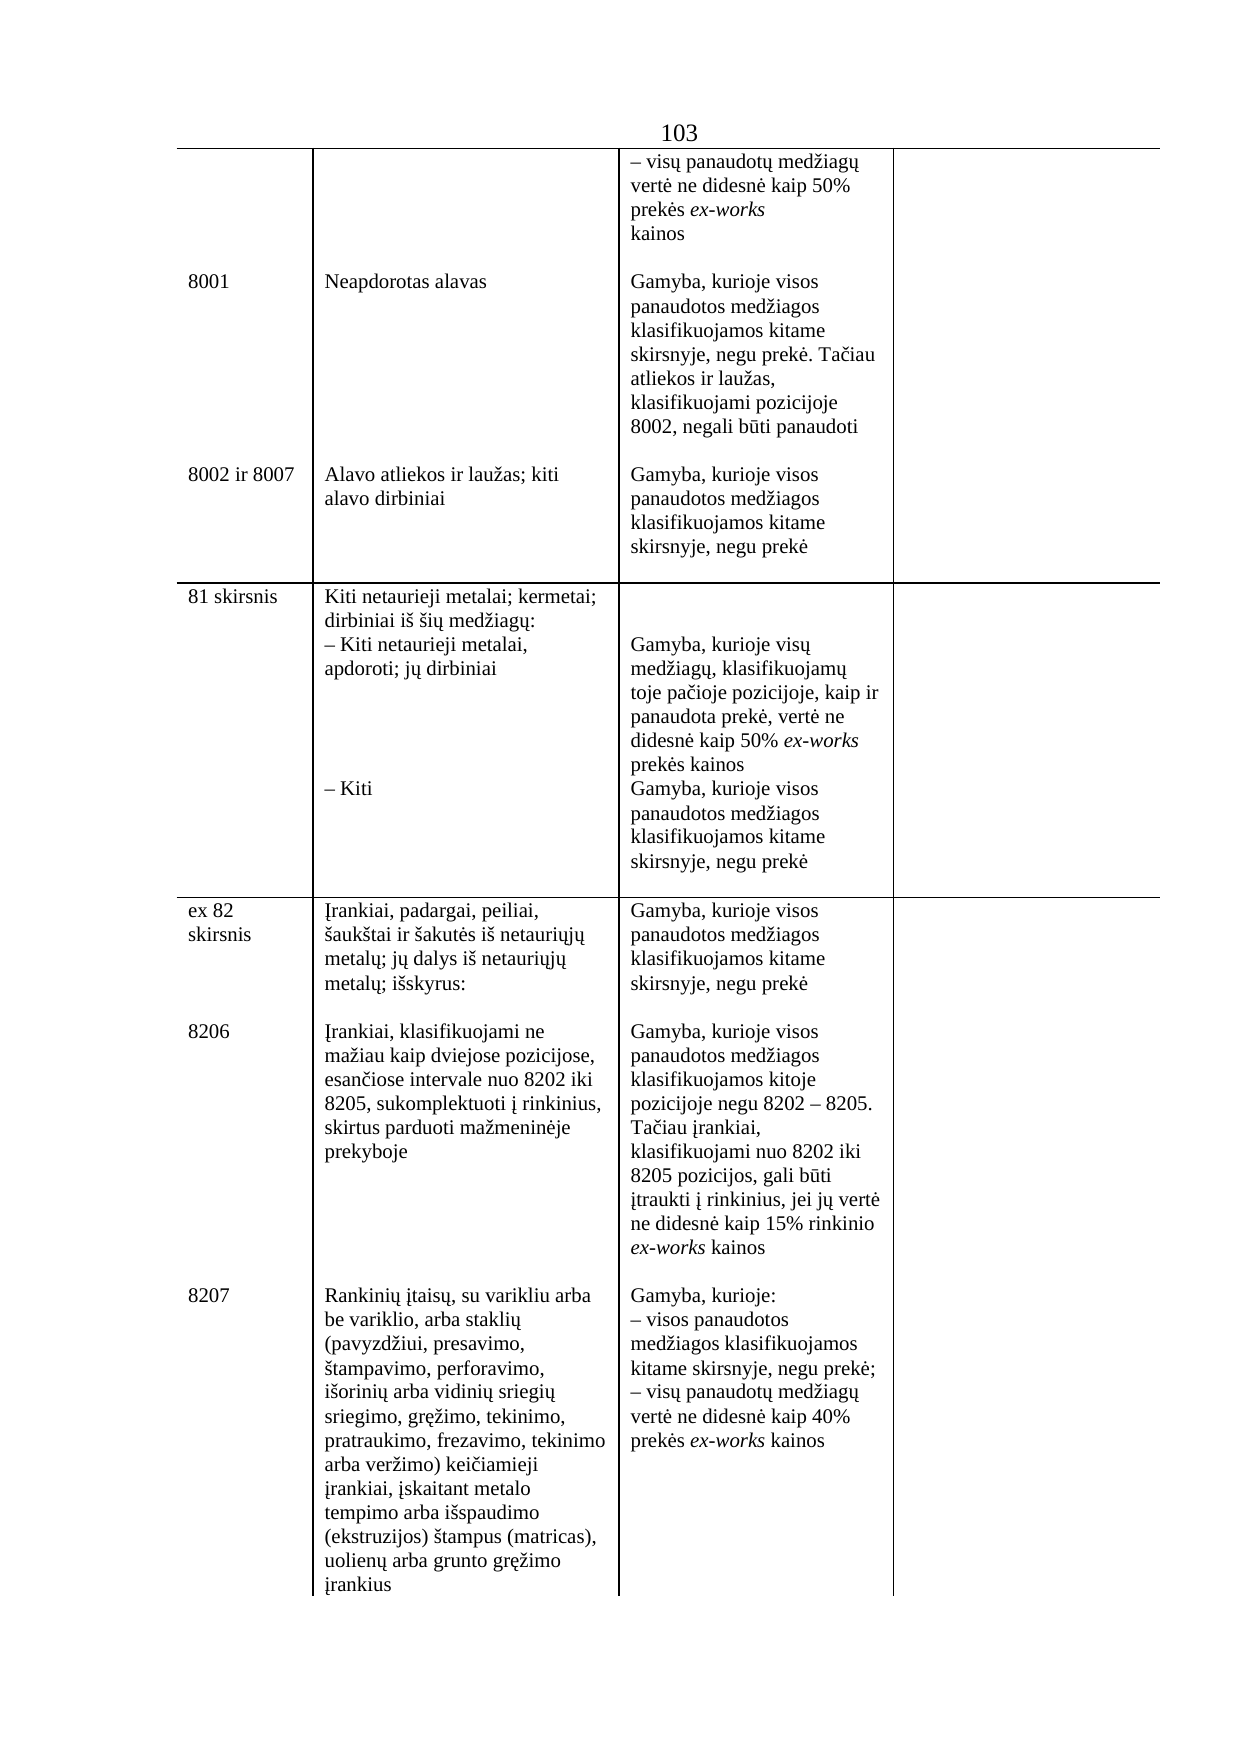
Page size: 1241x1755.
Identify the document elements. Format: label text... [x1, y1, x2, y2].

table_cell [1160, 897, 1165, 1018]
table_cell [620, 584, 893, 632]
table_cell 8001 [177, 270, 312, 462]
table_cell Gamyba, kurioje: – visos panaudotos medžiagos klasifikuojamos kitame skirsnyje, negu prekė; – visų panaudotų medžiagų vertė ne didesnė kaip 40% prekės ex-works kainos [620, 1283, 893, 1596]
table_cell [894, 270, 1160, 462]
table_cell [894, 1283, 1160, 1596]
table_cell 8206 [177, 1019, 312, 1283]
table_cell Gamyba, kurioje visos panaudotos medžiagos klasifikuojamos kitoje pozicijoje negu 8202 – 8205. Tačiau įrankiai, klasifikuojami nuo 8202 iki 8205 pozicijos, gali būti įtraukti į rinkinius, jei jų vertė ne didesnė kaip 15% rinkinio ex-works kainos [620, 1019, 893, 1283]
table_cell [1160, 1019, 1165, 1283]
table_cell [1160, 776, 1165, 897]
table_cell [1165, 270, 1171, 462]
table_cell [1175, 1283, 1181, 1596]
table_cell [1175, 270, 1181, 462]
table_cell [894, 149, 1160, 269]
table_cell 8207 [177, 1283, 312, 1596]
table_cell [1175, 1019, 1181, 1283]
table_cell [177, 632, 312, 776]
table_cell [1175, 148, 1181, 269]
table_cell [894, 462, 1160, 582]
table_cell [1165, 1283, 1171, 1596]
table_cell [314, 149, 618, 269]
table_cell [1171, 897, 1175, 1018]
table_cell [1171, 148, 1175, 269]
table_cell [1165, 897, 1171, 1018]
table_cell [1160, 582, 1165, 632]
table_cell Gamyba, kurioje visų medžiagų, klasifikuojamų toje pačioje pozicijoje, kaip ir panaudota prekė, vertė ne didesnė kaip 50% ex-works prekės kainos [620, 632, 893, 776]
table_cell 8002 ir 8007 [177, 462, 312, 582]
table_cell [894, 776, 1160, 897]
table_cell Gamyba, kurioje visos panaudotos medžiagos klasifikuojamos kitame skirsnyje, negu prekė [620, 898, 893, 1018]
table_cell [1171, 776, 1175, 897]
table_cell Įrankiai, klasifikuojami ne mažiau kaip dviejose pozicijose, esančiose intervale nuo 8202 iki 8205, sukomplektuoti į rinkinius, skirtus parduoti mažmeninėje prekyboje [314, 1019, 618, 1283]
table_cell – Kiti netaurieji metalai, apdoroti; jų dirbiniai [314, 632, 618, 776]
table_cell 81 skirsnis [177, 584, 312, 632]
table_cell [894, 584, 1160, 632]
table_cell [1175, 897, 1181, 1018]
table_cell Gamyba, kurioje visos panaudotos medžiagos klasifikuojamos kitame skirsnyje, negu prekė. Tačiau atliekos ir laužas, klasifikuojami pozicijoje 8002, negali būti panaudoti [620, 270, 893, 462]
table_cell [1160, 462, 1165, 582]
table_cell [1160, 148, 1165, 269]
table_cell [1175, 462, 1181, 582]
table_cell Neapdorotas alavas [314, 270, 618, 462]
table_cell [894, 898, 1160, 1018]
table_cell [1160, 632, 1165, 776]
table_cell [1160, 1283, 1165, 1596]
table_cell [1165, 582, 1171, 632]
table_cell [1175, 776, 1181, 897]
table_cell ex 82 skirsnis [177, 898, 312, 1018]
table_cell [1165, 632, 1171, 776]
table_cell Gamyba, kurioje visos panaudotos medžiagos klasifikuojamos kitame skirsnyje, negu prekė [620, 776, 893, 897]
table_cell [1165, 148, 1171, 269]
table_cell [177, 149, 312, 269]
table_cell [1171, 582, 1175, 632]
table_cell Gamyba, kurioje visos panaudotos medžiagos klasifikuojamos kitame skirsnyje, negu prekė [620, 462, 893, 582]
table_cell [1175, 582, 1181, 632]
table_cell Alavo atliekos ir laužas; kiti alavo dirbiniai [314, 462, 618, 582]
table_cell [1165, 1019, 1171, 1283]
table_cell Rankinių įtaisų, su varikliu arba be variklio, arba staklių (pavyzdžiui, presavimo, štampavimo, perforavimo, išorinių arba vidinių sriegių sriegimo, gręžimo, tekinimo, pratraukimo, frezavimo, tekinimo arba veržimo) keičiamieji įrankiai, įskaitant metalo tempimo arba išspaudimo (ekstruzijos) štampus (matricas), uolienų arba grunto gręžimo įrankius [314, 1283, 618, 1596]
table_cell [1165, 776, 1171, 897]
table_cell [1165, 462, 1171, 582]
table_cell – Kiti [314, 776, 618, 897]
table_cell [177, 776, 312, 897]
table_cell [894, 1019, 1160, 1283]
table_cell [1171, 462, 1175, 582]
table_cell [1171, 632, 1175, 776]
table_cell [1160, 270, 1165, 462]
table_cell [1171, 1283, 1175, 1596]
table_cell Įrankiai, padargai, peiliai, šaukštai ir šakutės iš netauriųjų metalų; jų dalys iš netauriųjų metalų; išskyrus: [314, 898, 618, 1018]
table_cell Kiti netaurieji metalai; kermetai; dirbiniai iš šių medžiagų: [314, 584, 618, 632]
table_cell [1171, 1019, 1175, 1283]
table_cell [894, 632, 1160, 776]
table_cell – visų panaudotų medžiagų vertė ne didesnė kaip 50% prekės ex-works kainos [620, 149, 893, 269]
table_cell [1175, 632, 1181, 776]
table_cell [1171, 270, 1175, 462]
